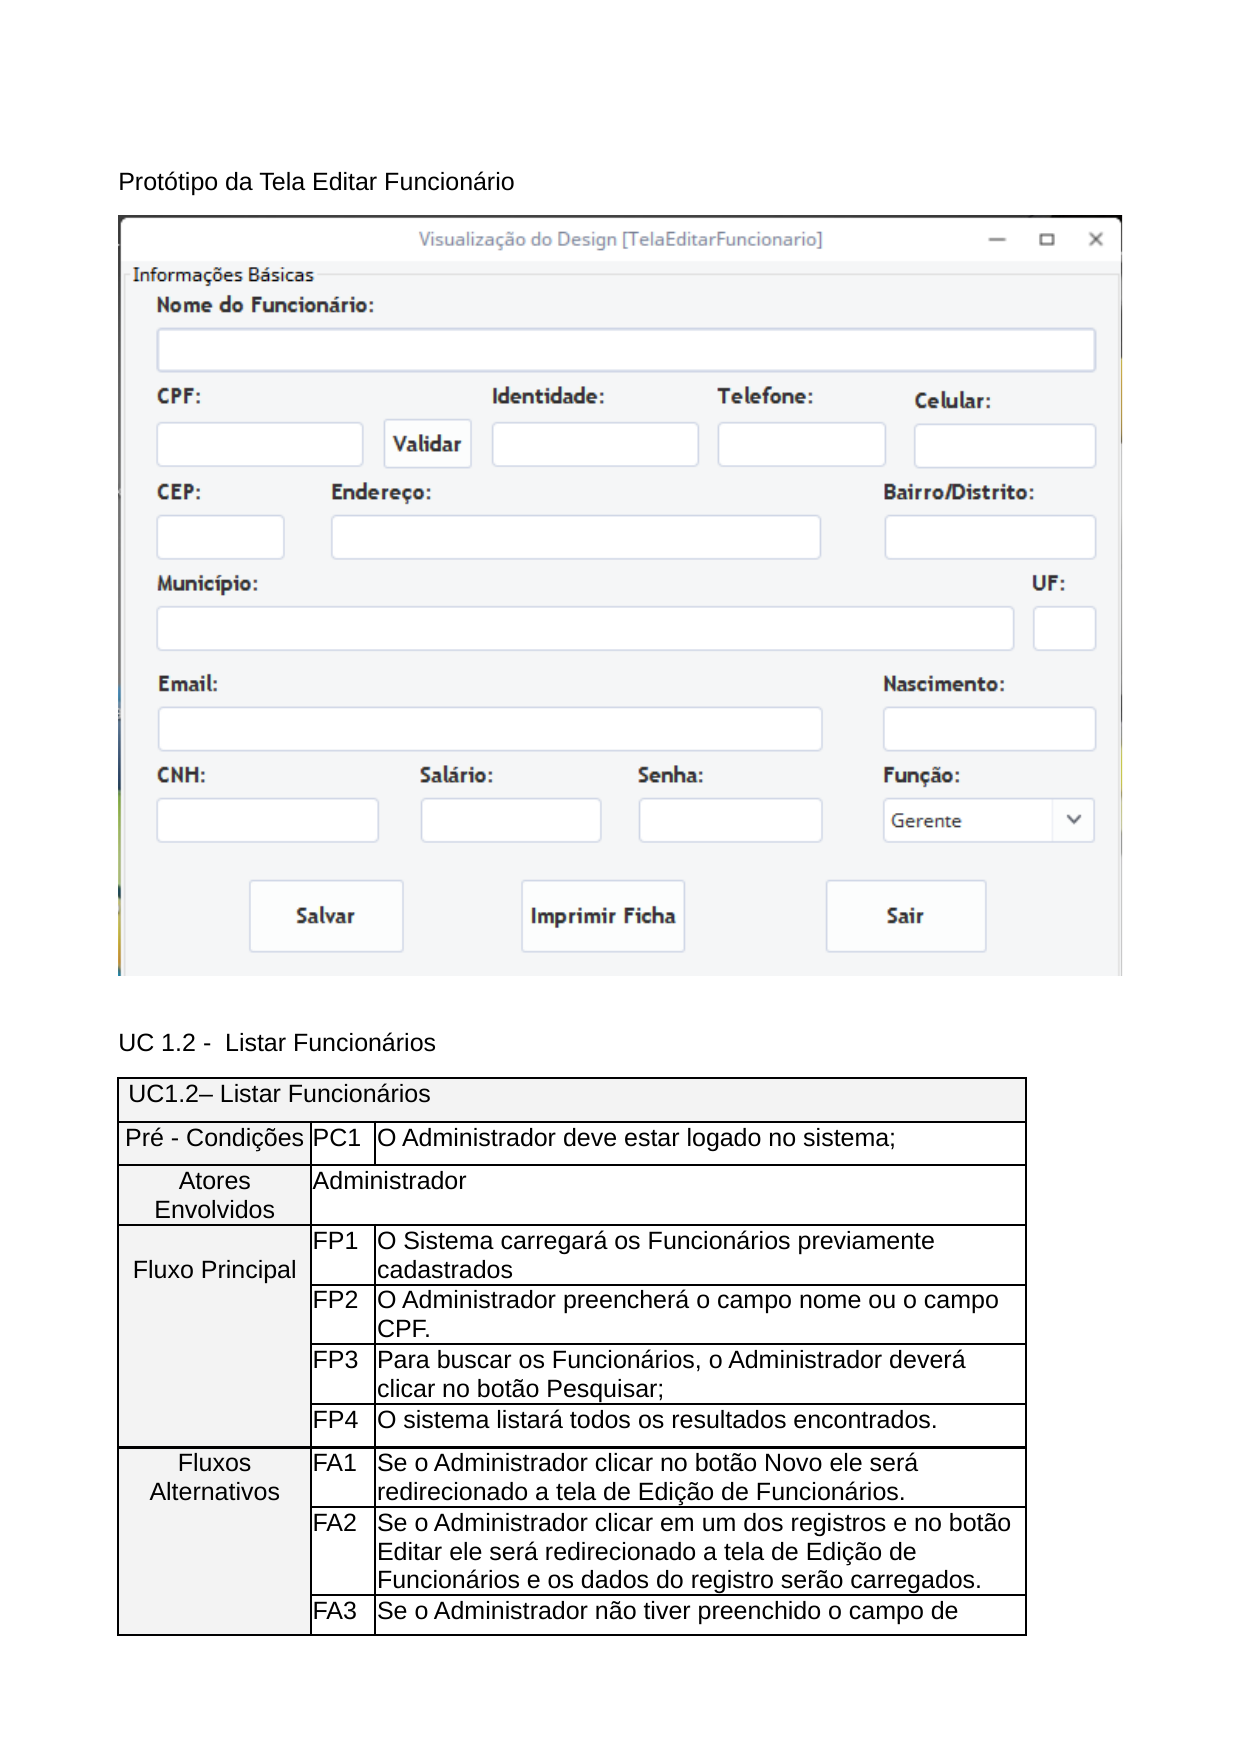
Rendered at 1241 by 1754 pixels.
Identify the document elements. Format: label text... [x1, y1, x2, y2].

table_cell Se o Administrador clicar em um dos registros e no botão Editar ele será redirecionado a tela de Edição de Funcionários e os dados do registro serão carregados. [376, 1508, 1025, 1594]
picture [118, 215, 1123, 976]
table_cell FP3 [312, 1345, 374, 1403]
table_cell O sistema listará todos os resultados encontrados. [376, 1405, 1025, 1446]
table_cell Pré - Condições [119, 1123, 310, 1164]
text UC 1.2 - Listar Funcionários [118, 1028, 1122, 1057]
table_cell Se o Administrador não tiver preenchido o campo de [376, 1596, 1025, 1634]
table_header UC1.2– Listar Funcionários [119, 1079, 1025, 1121]
table_cell FP1 [312, 1226, 374, 1283]
table_cell Atores Envolvidos [119, 1166, 310, 1224]
table_cell FP4 [312, 1405, 374, 1446]
table_cell FA2 [312, 1508, 374, 1594]
table_cell FA1 [312, 1449, 374, 1506]
table_cell FA3 [312, 1596, 374, 1634]
table_cell Fluxos Alternativos [119, 1449, 310, 1634]
table_cell Fluxo Principal [119, 1226, 310, 1446]
table_cell Administrador [312, 1166, 1025, 1224]
table_cell FP2 [312, 1286, 374, 1343]
table_cell PC1 [312, 1123, 374, 1164]
table_cell O Administrador deve estar logado no sistema; [376, 1123, 1025, 1164]
table_cell Se o Administrador clicar no botão Novo ele será redirecionado a tela de Edição de Funcionários. [376, 1449, 1025, 1506]
table_cell O Administrador preencherá o campo nome ou o campo CPF. [376, 1286, 1025, 1343]
table_cell O Sistema carregará os Funcionários previamente cadastrados [376, 1226, 1025, 1283]
table_cell Para buscar os Funcionários, o Administrador deverá clicar no botão Pesquisar; [376, 1345, 1025, 1403]
text Protótipo da Tela Editar Funcionário [118, 167, 1122, 196]
